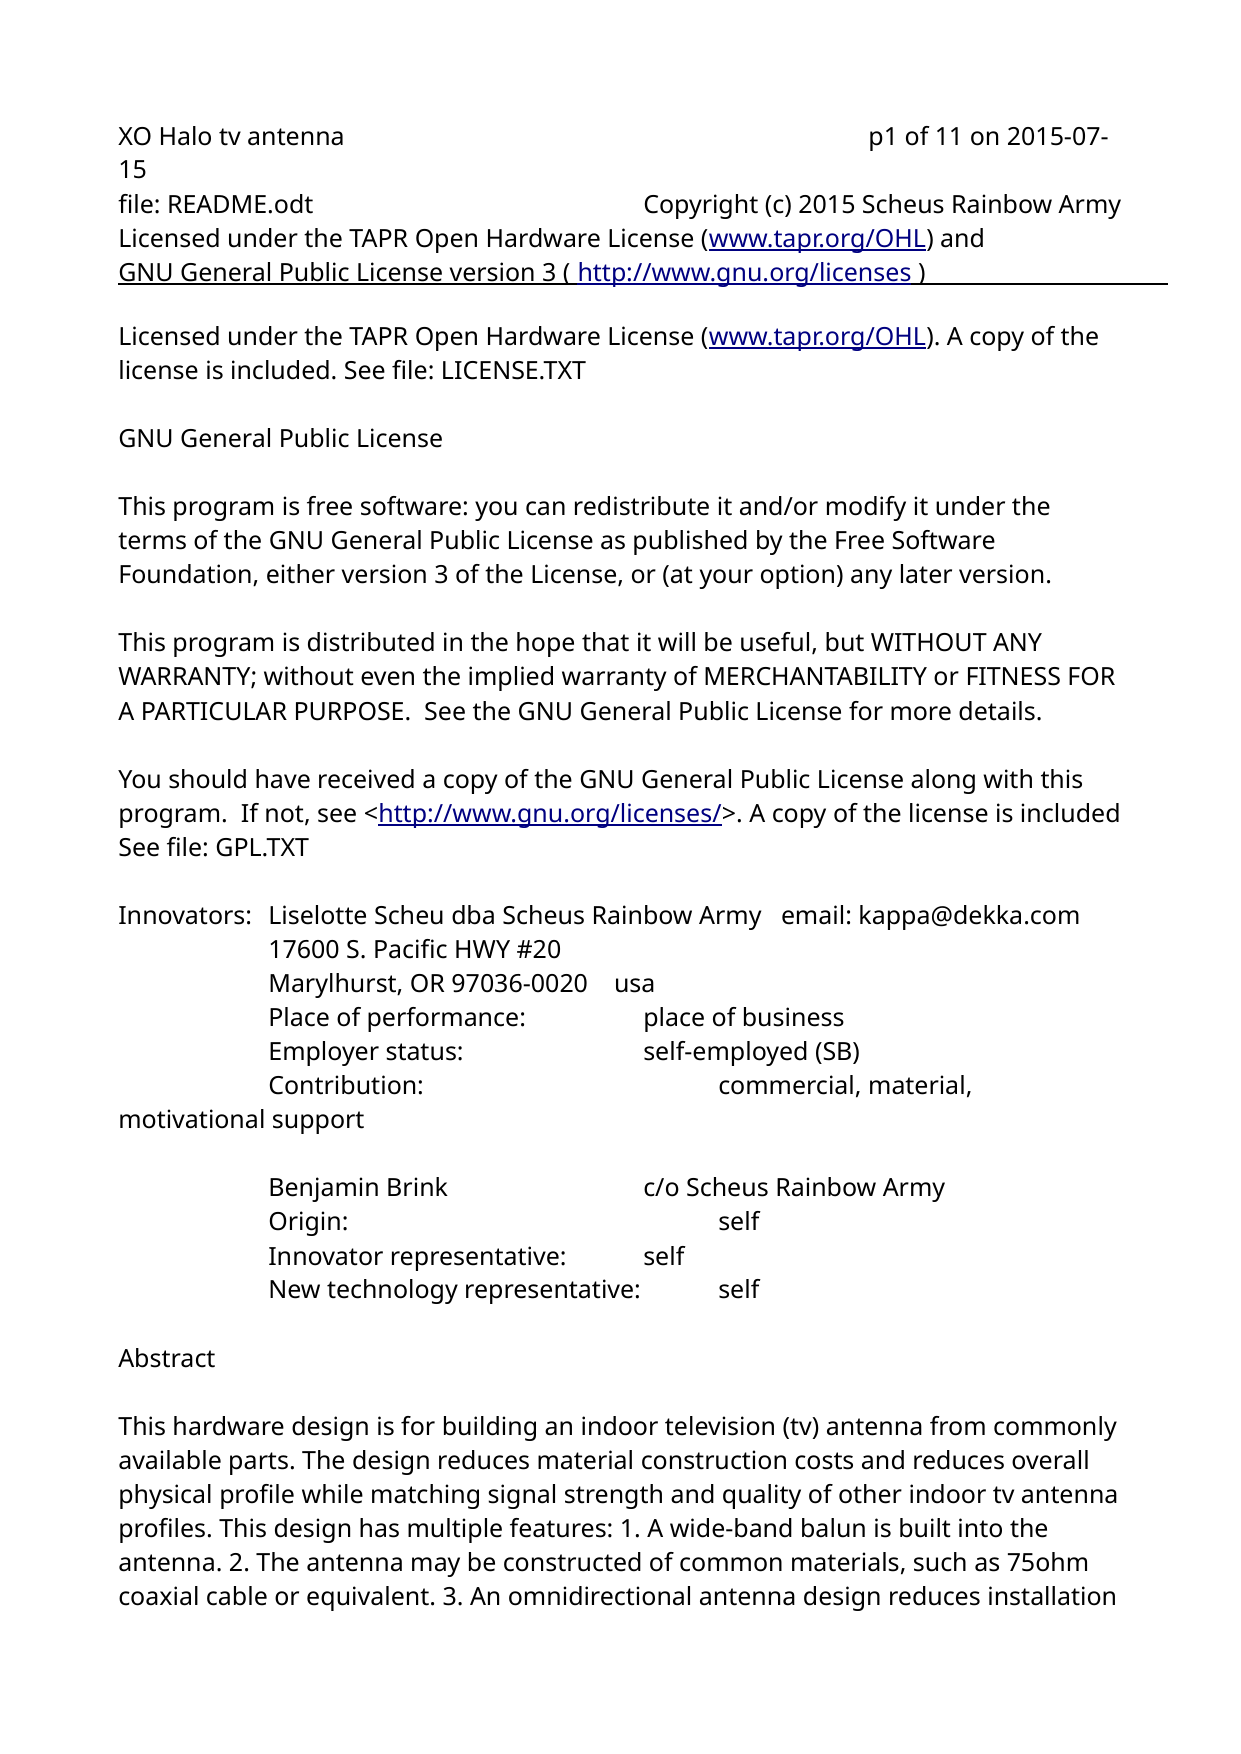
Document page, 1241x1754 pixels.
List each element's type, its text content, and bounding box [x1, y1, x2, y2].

text This program is free software: you can redistribute it and/or modify it under the terms of the GNU General Public License as published by the Free Software Foundation, either version 3 of the License, or (at your option) any later version. [118, 489, 1122, 591]
text This program is distributed in the hope that it will be useful, but WITHOUT ANY WARRANTY; without even the implied warranty of MERCHANTABILITY or FITNESS FOR A PARTICULAR PURPOSE. See the GNU General Public License for more details. [118, 625, 1122, 727]
text Benjamin Brink c/o Scheus Rainbow Army [118, 1170, 1122, 1204]
text Innovators: Liselotte Scheu dba Scheus Rainbow Army email: kappa@dekka.com [118, 897, 1122, 932]
text Place of performance: place of business [118, 1000, 1122, 1034]
text New technology representative: self [118, 1272, 1122, 1306]
text You should have received a copy of the GNU General Public License along with this program. If not, see <http://www.gnu.org/licenses/>. A copy of the license is included See file: GPL.TXT [118, 761, 1122, 863]
text Abstract [118, 1340, 1122, 1374]
text Marylhurst, OR 97036-0020 usa [118, 966, 1122, 1000]
text 17600 S. Pacific HWY #20 [118, 932, 1122, 966]
text Origin: self [118, 1204, 1122, 1238]
text Employer status: self-employed (SB) [118, 1034, 1122, 1068]
text Innovator representative: self [118, 1238, 1122, 1272]
text GNU General Public License [118, 421, 1122, 455]
text Licensed under the TAPR Open Hardware License (www.tapr.org/OHL). A copy of the license is included. See file: LICENSE.TXT [118, 318, 1122, 387]
text This hardware design is for building an indoor television (tv) antenna from commonly available parts. The design reduces material construction costs and reduces overall physical profile while matching signal strength and quality of other indoor tv antenna profiles. This design has multiple features: 1. A wide-band balun is built into the antenna. 2. The antenna may be constructed of common materials, such as 75ohm coaxial cable or equivalent. 3. An omnidirectional antenna design reduces installation [118, 1408, 1122, 1613]
text Contribution: commercial, material, motivational support [118, 1068, 1122, 1136]
